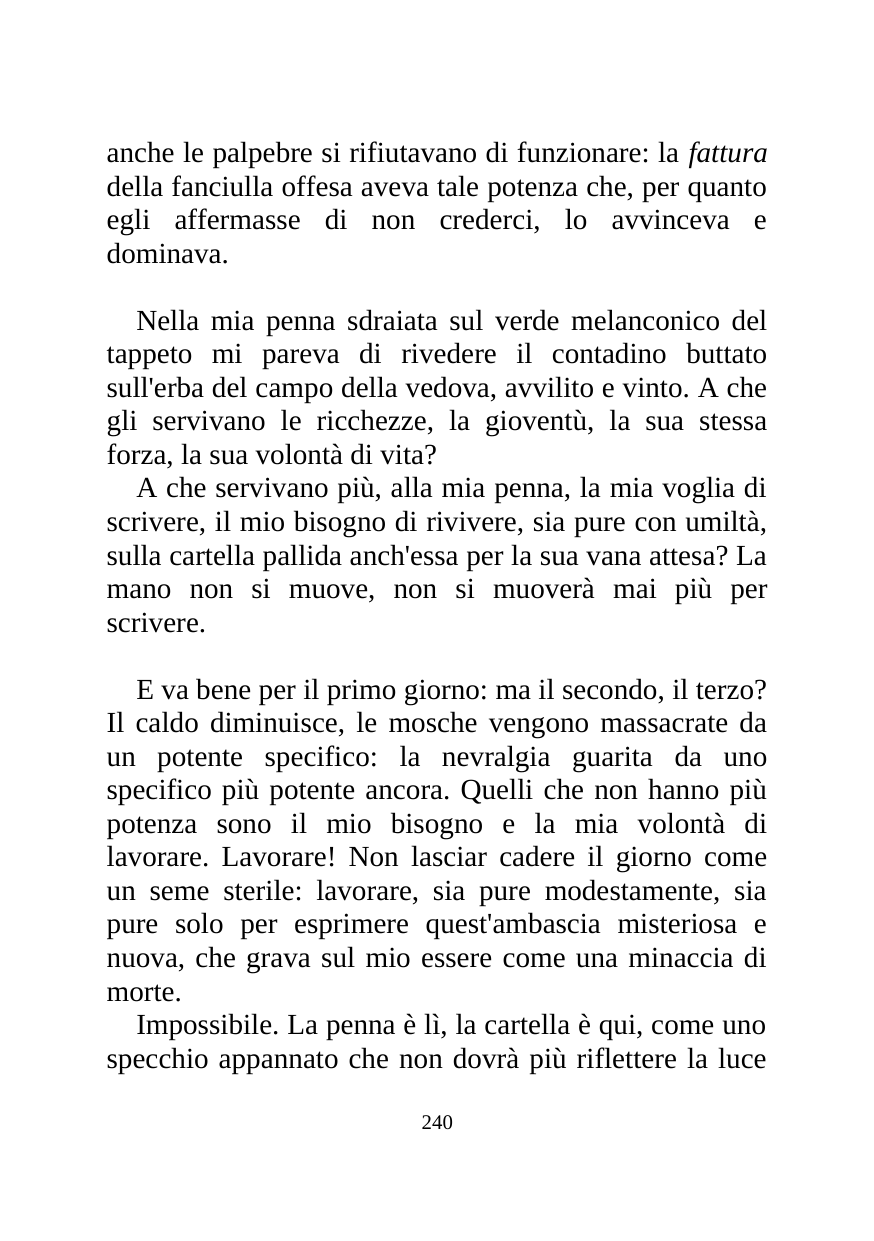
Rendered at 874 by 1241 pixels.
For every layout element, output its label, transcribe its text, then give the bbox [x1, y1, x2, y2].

text E va bene per il primo giorno: ma il secondo, il terzo? Il caldo diminuisce, le mosche vengono massacrate da un potente specifico: la nevralgia guarita da uno specifico più potente ancora. Quelli che non hanno più potenza sono il mio bisogno e la mia volontà di lavorare. Lavorare! Non lasciar cadere il giorno come un seme sterile: lavorare, sia pure modestamente, sia pure solo per esprimere quest'ambascia misteriosa e nuova, che grava sul mio essere come una minaccia di morte. [106, 672, 768, 1007]
text A che servivano più, alla mia penna, la mia voglia di scrivere, il mio bisogno di rivivere, sia pure con umiltà, sulla cartella pallida anch'essa per la sua vana attesa? La mano non si muove, non si muoverà mai più per scrivere. [106, 471, 768, 638]
text anche le palpebre si rifiutavano di funzionare: la fattura della fanciulla offesa aveva tale potenza che, per quanto egli affermasse di non crederci, lo avvinceva e dominava. [106, 135, 768, 269]
text Nella mia penna sdraiata sul verde melanconico del tappeto mi pareva di rivedere il contadino buttato sull'erba del campo della vedova, avvilito e vinto. A che gli servivano le ricchezze, la gioventù, la sua stessa forza, la sua volontà di vita? [106, 303, 768, 471]
text Impossibile. La penna è lì, la cartella è qui, come uno specchio appannato che non dovrà più riflettere la luce [106, 1007, 768, 1074]
